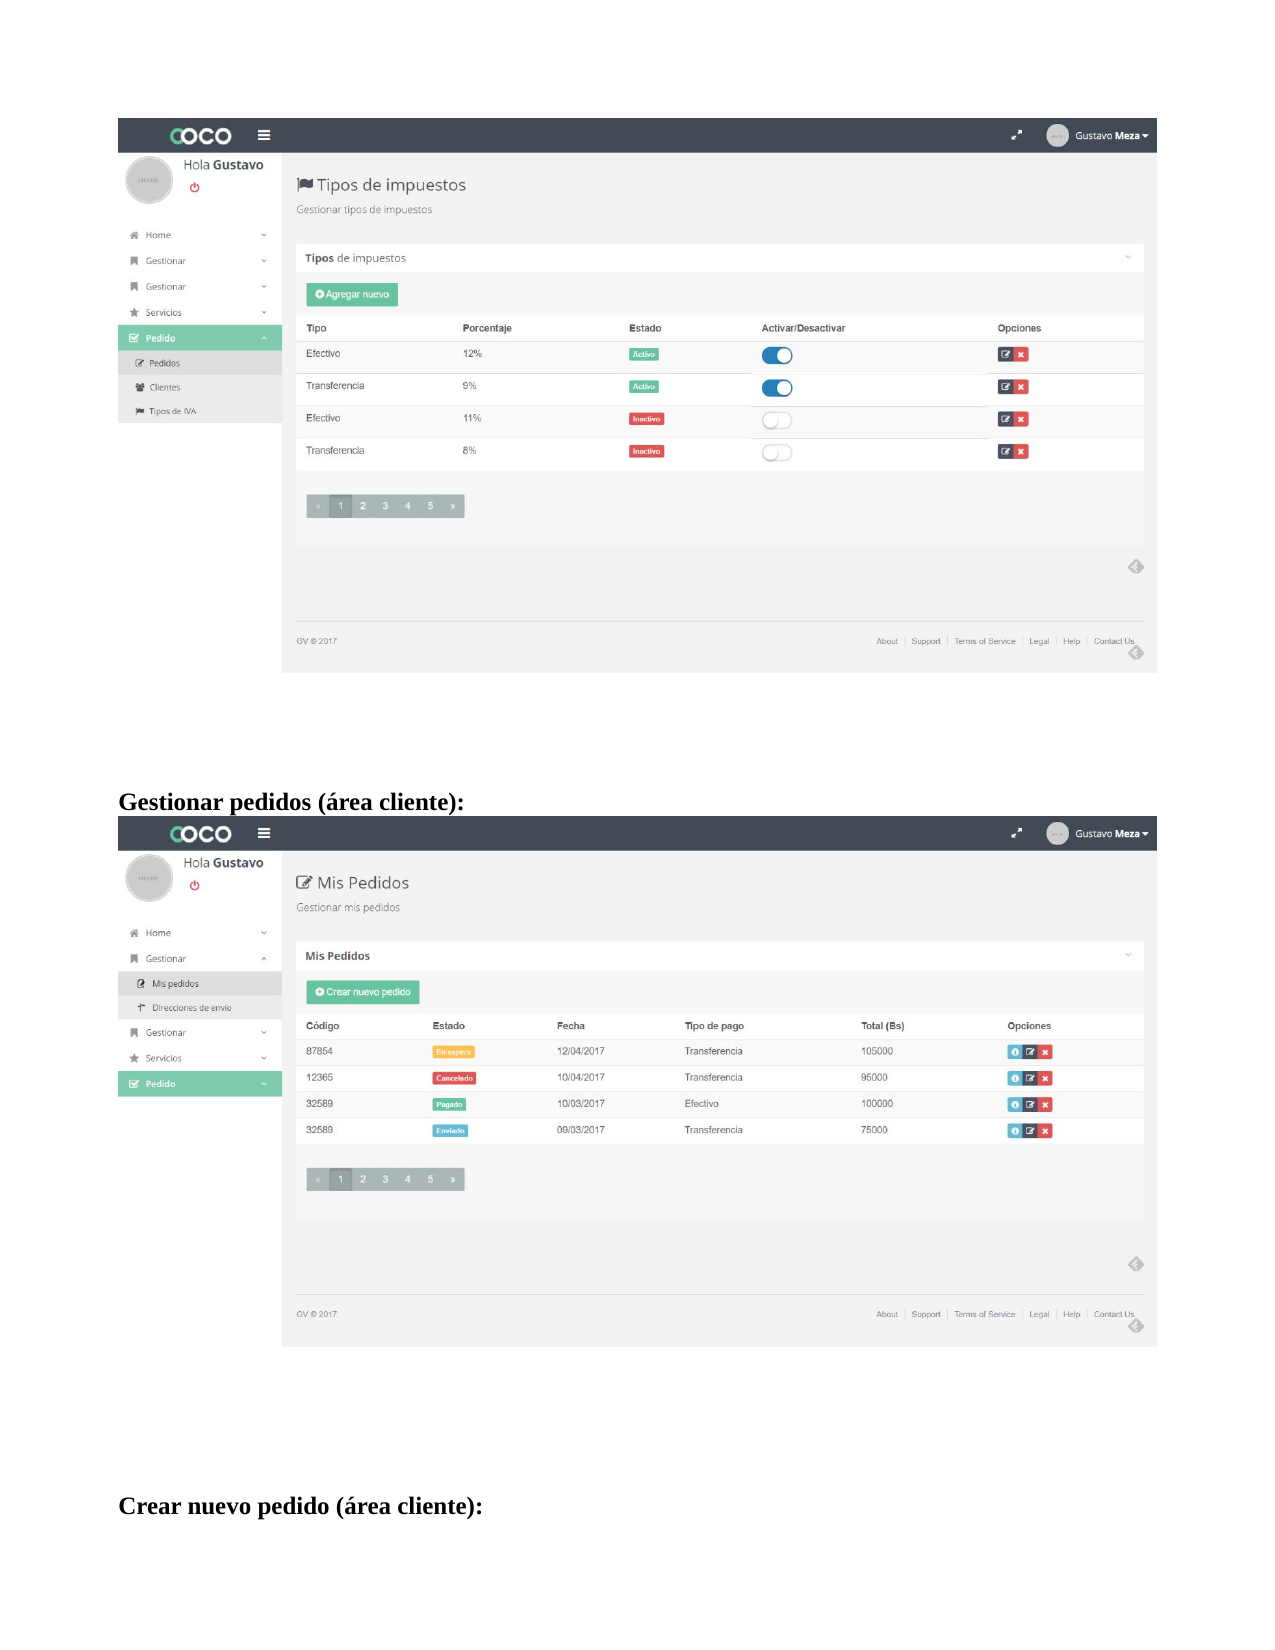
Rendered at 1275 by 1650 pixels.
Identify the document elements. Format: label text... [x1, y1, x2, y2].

picture [118, 816, 1157, 1347]
picture [118, 118, 1157, 673]
text Gestionar pedidos (área cliente): [118, 787, 1157, 816]
text Crear nuevo pedido (área cliente): [118, 1491, 1157, 1519]
